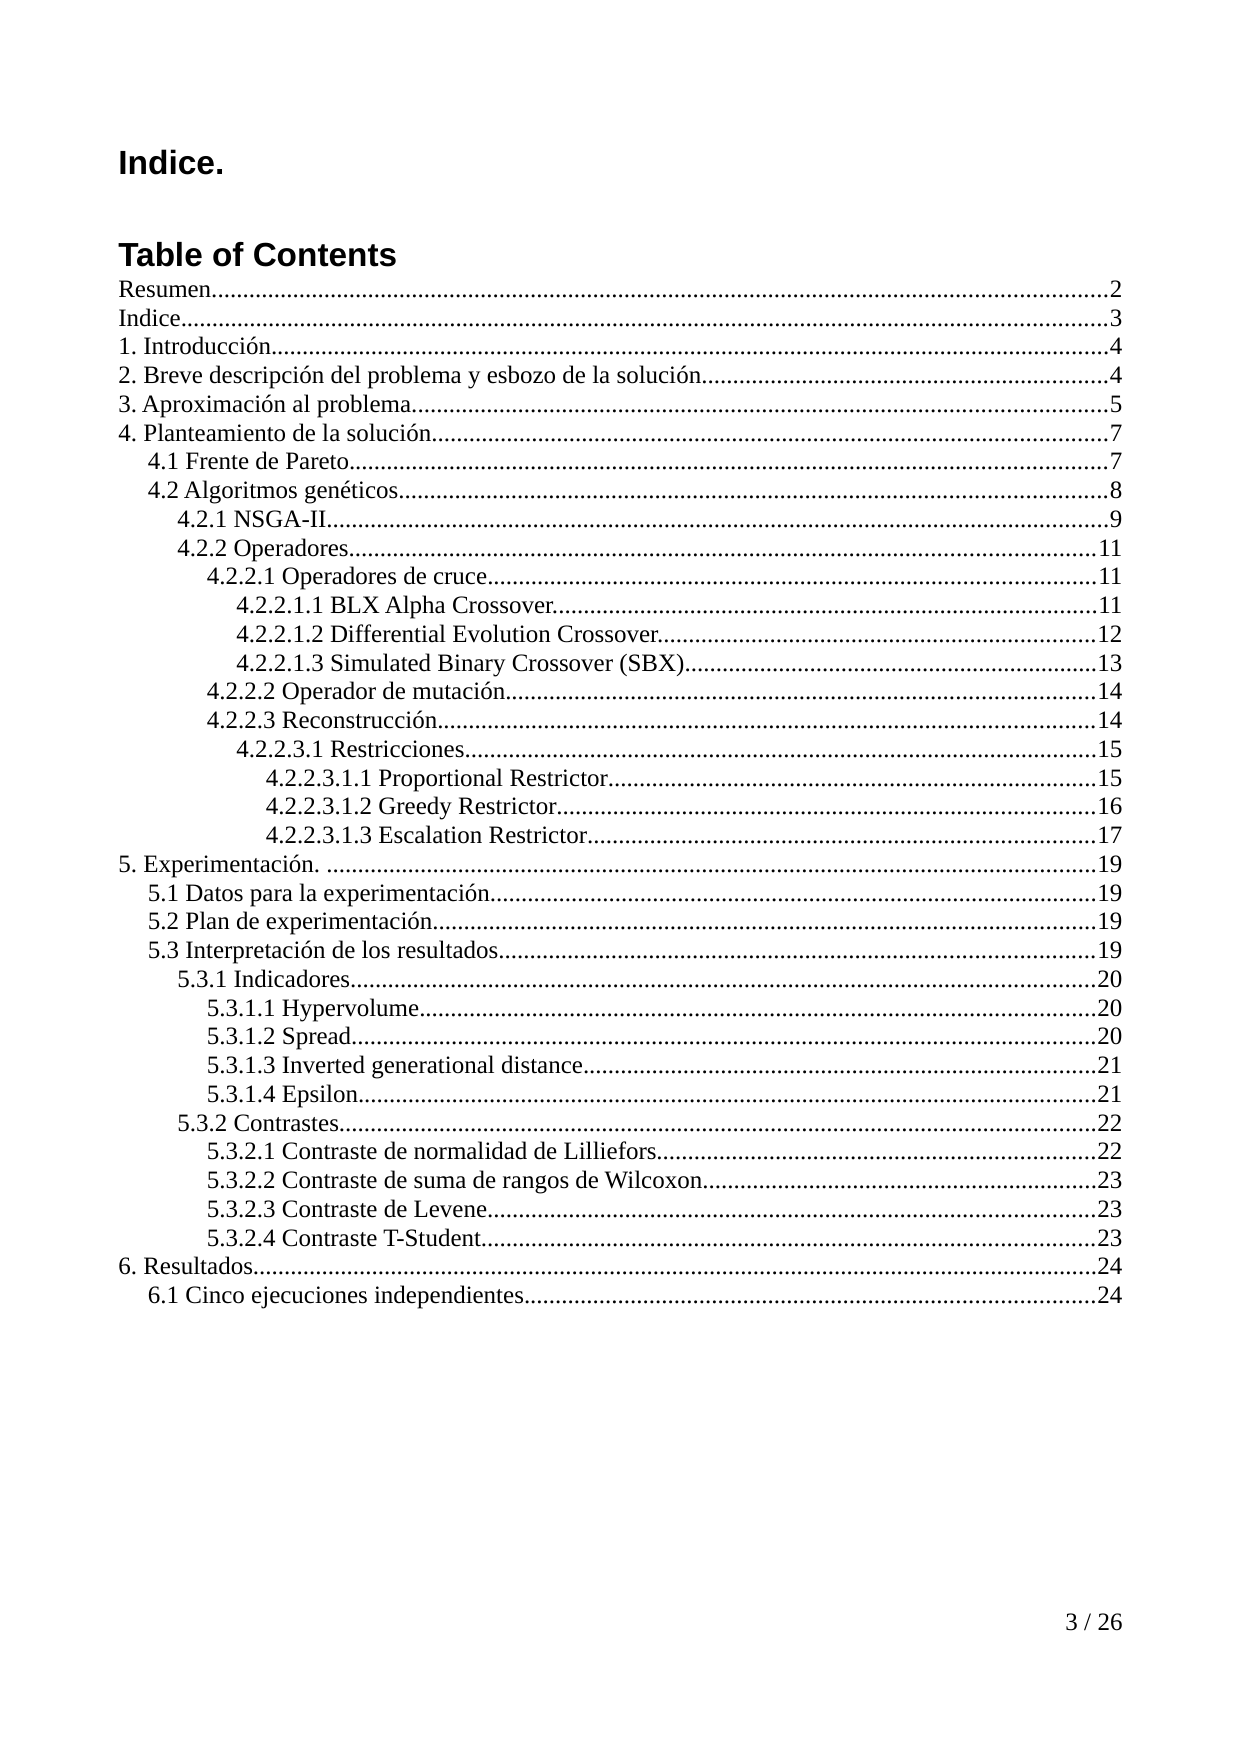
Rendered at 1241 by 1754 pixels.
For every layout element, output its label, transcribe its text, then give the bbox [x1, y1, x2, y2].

text 5.2 Plan de experimentación. 19 [148, 906, 1122, 935]
text 5. Experimentación. 19 [118, 849, 1122, 878]
text 4.2.1 NSGA-II 9 [177, 504, 1122, 533]
text 6. Resultados 24 [118, 1251, 1122, 1280]
text 4.2.2.1.2 Differential Evolution Crossover. 12 [236, 619, 1122, 648]
text 6.1 Cinco ejecuciones independientes. 24 [148, 1280, 1122, 1309]
text 4.2 Algoritmos genéticos. 8 [148, 475, 1122, 504]
text 5.3.1.2 Spread. 20 [207, 1021, 1122, 1050]
text 4.2.2.1.3 Simulated Binary Crossover (SBX) 13 [236, 648, 1122, 676]
text 5.3.1.1 Hypervolume. 20 [207, 993, 1122, 1021]
text 5.3.2.1 Contraste de normalidad de Lilliefors. 22 [207, 1136, 1122, 1165]
text 5.3.1.4 Epsilon. 21 [207, 1079, 1122, 1108]
text 5.3.2.4 Contraste T-Student. 23 [207, 1223, 1122, 1251]
text Indice. 3 [118, 303, 1122, 331]
text Resumen. 2 [118, 274, 1122, 303]
text 4.2.2.3.1 Restricciones 15 [236, 734, 1122, 763]
text 4.2.2.3 Reconstrucción. 14 [207, 705, 1122, 734]
text 4.2.2.3.1.3 Escalation Restrictor 17 [266, 820, 1122, 849]
text 4.2.2.2 Operador de mutación. 14 [207, 676, 1122, 705]
subtitle Indice. [118, 143, 1122, 182]
text 4.2.2.1 Operadores de cruce. 11 [207, 561, 1122, 590]
text 5.3.2 Contrastes. 22 [177, 1108, 1122, 1136]
text 5.1 Datos para la experimentación. 19 [148, 878, 1122, 906]
text 5.3.1 Indicadores. 20 [177, 964, 1122, 993]
text 4.1 Frente de Pareto. 7 [148, 446, 1122, 475]
text 1. Introducción. 4 [118, 331, 1122, 360]
text 5.3 Interpretación de los resultados. 19 [148, 935, 1122, 964]
text 4. Planteamiento de la solución. 7 [118, 418, 1122, 446]
text 3. Aproximación al problema. 5 [118, 389, 1122, 418]
text 2. Breve descripción del problema y esbozo de la solución. 4 [118, 360, 1122, 389]
text 5.3.1.3 Inverted generational distance. 21 [207, 1050, 1122, 1079]
text 5.3.2.3 Contraste de Levene. 23 [207, 1194, 1122, 1223]
text 4.2.2.1.1 BLX Alpha Crossover. 11 [236, 590, 1122, 619]
text 4.2.2.3.1.1 Proportional Restrictor 15 [266, 763, 1122, 791]
text 4.2.2 Operadores. 11 [177, 533, 1122, 561]
text 5.3.2.2 Contraste de suma de rangos de Wilcoxon. 23 [207, 1165, 1122, 1194]
subtitle Table of Contents [118, 236, 1122, 274]
text 4.2.2.3.1.2 Greedy Restrictor 16 [266, 791, 1122, 820]
